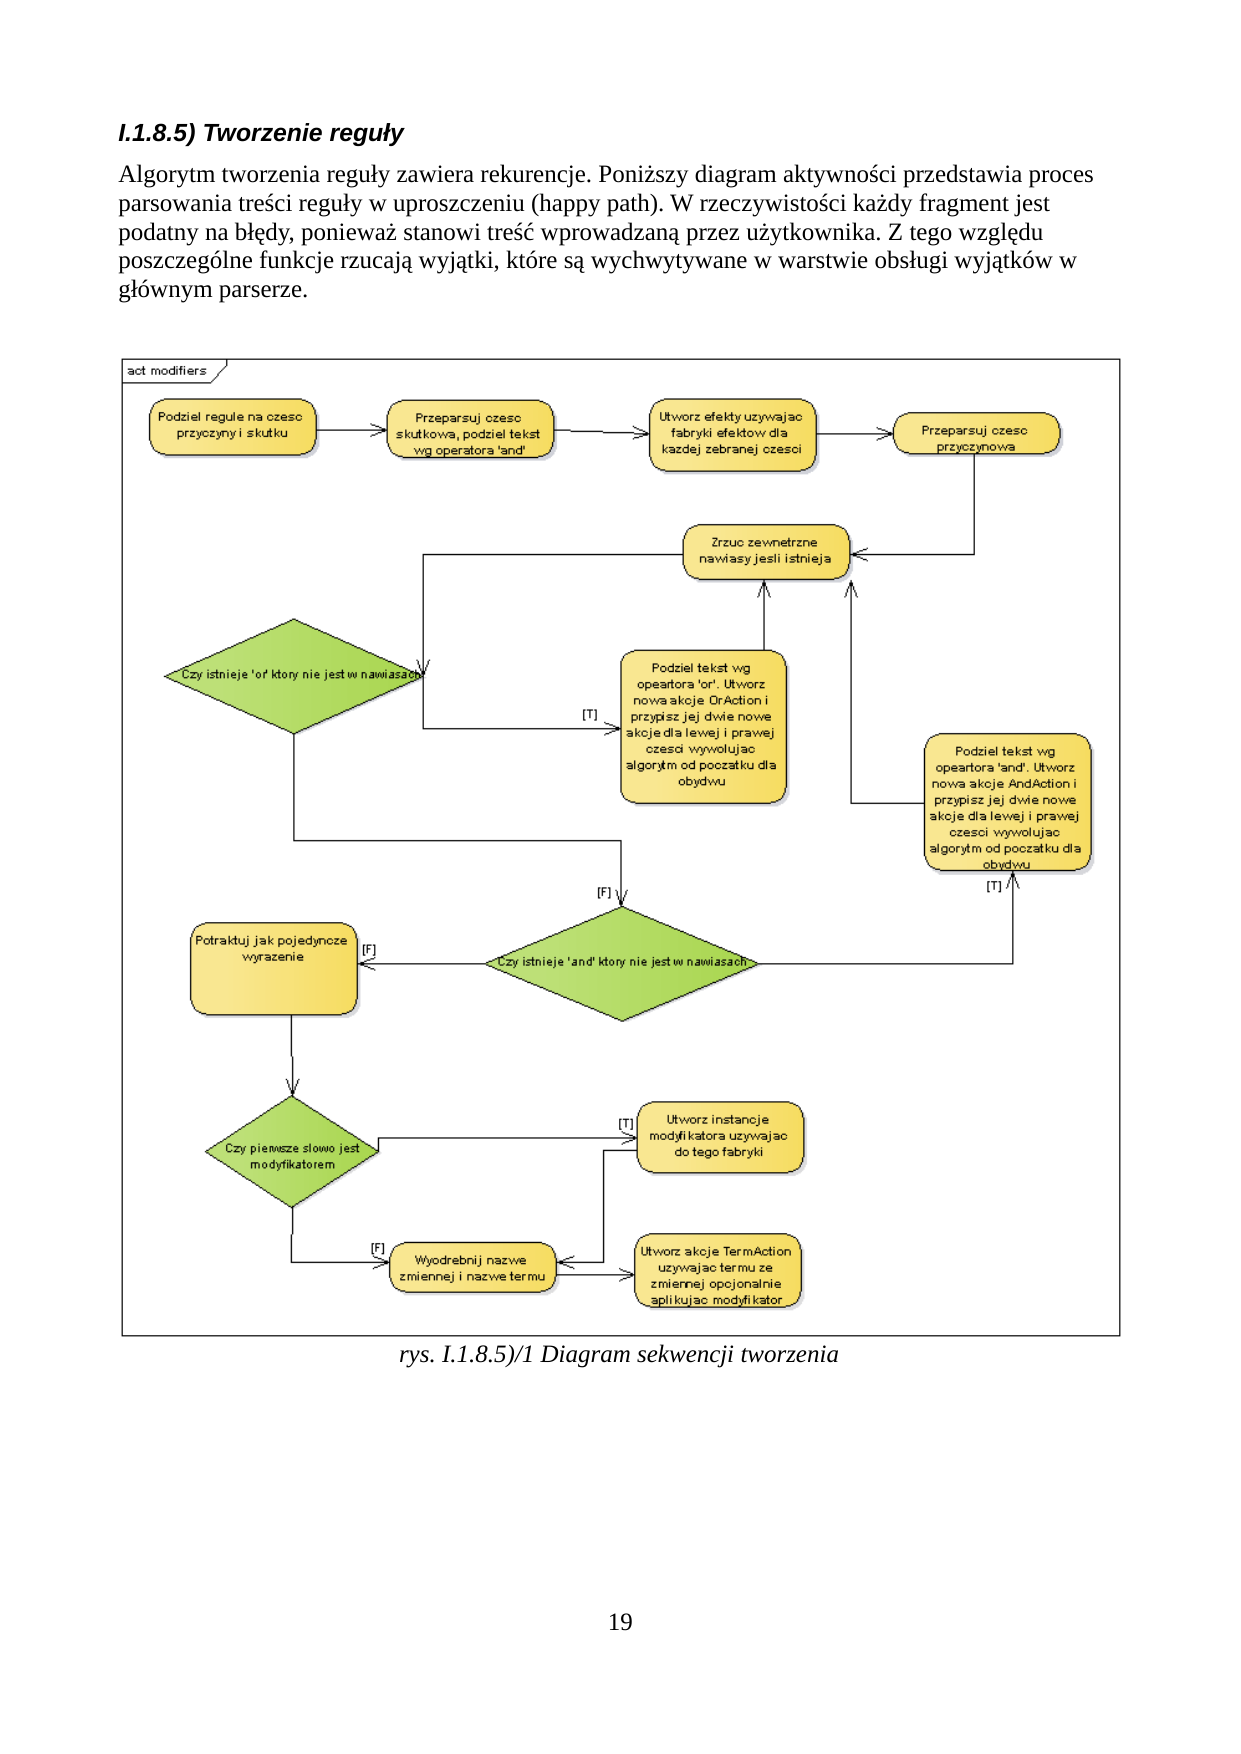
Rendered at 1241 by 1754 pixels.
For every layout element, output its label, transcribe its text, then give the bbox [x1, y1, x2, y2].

picture [118, 356, 1123, 1339]
text Algorytm tworzenia reguły zawiera rekurencje. Poniższy diagram aktywności przedstawia proces parsowania treści reguły w uproszczeniu (happy path). W rzeczywistości każdy fragment jest podatny na błędy, ponieważ stanowi treść wprowadzaną przez użytkownika. Z tego względu poszczególne funkcje rzucają wyjątki, które są wychwytywane w warstwie obsługi wyjątków w głównym parserze. [118, 159, 1122, 303]
text rys. I.1.8.5)/1 Diagram sekwencji tworzenia [118, 1339, 1122, 1368]
subtitle Tworzenie reguły [118, 118, 1122, 147]
text [118, 328, 1122, 356]
